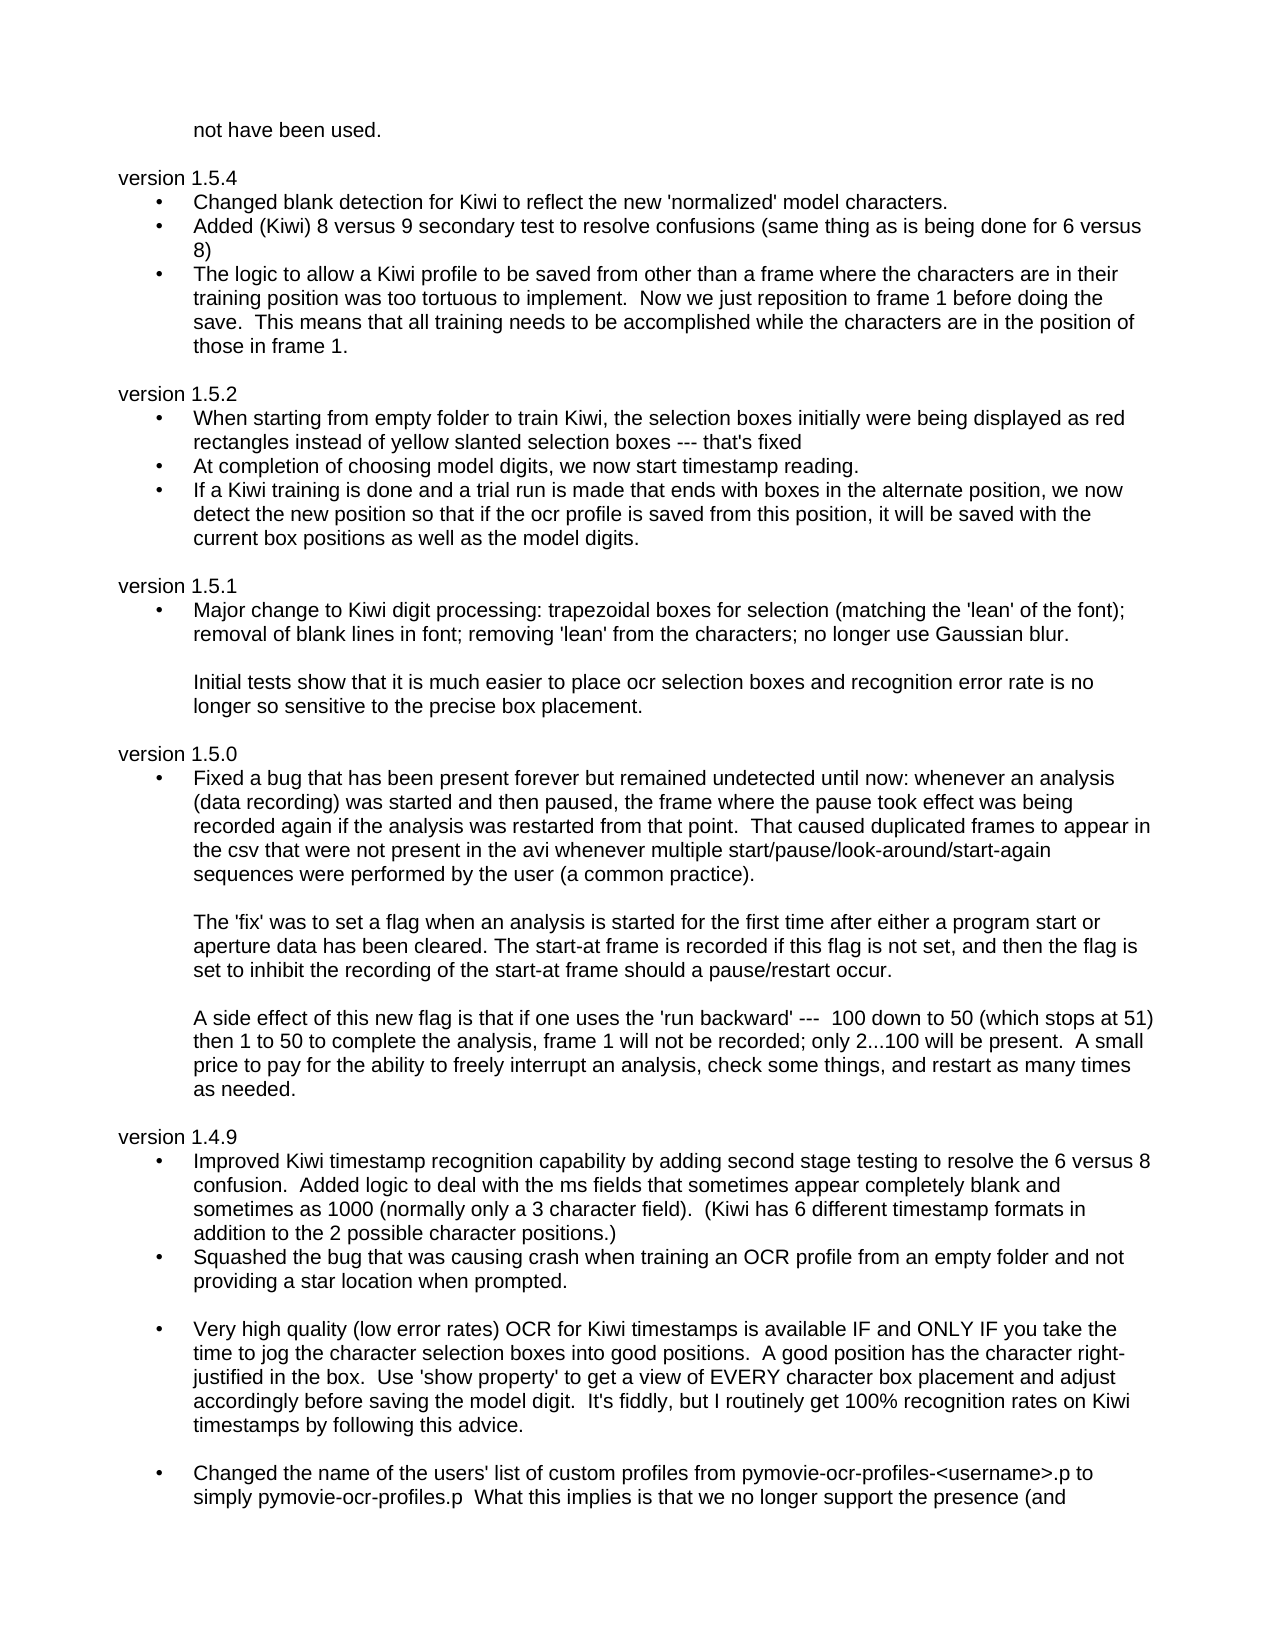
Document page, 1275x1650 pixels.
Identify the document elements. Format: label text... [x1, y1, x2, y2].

list Major change to Kiwi digit processing: trapezoidal boxes for selection (matching the 'lean' of the font); removal of blank lines in font; removing 'lean' from the characters; no longer use Gaussian blur. Initial tests show that it is much easier to place ocr selection boxes and recognition error rate is no longer so sensitive to the precise box placement. [156, 598, 1157, 742]
list At completion of choosing model digits, we now start timestamp reading. [156, 454, 1157, 478]
list Fixed a bug that has been present forever but remained undetected until now: whenever an analysis (data recording) was started and then paused, the frame where the pause took effect was being recorded again if the analysis was restarted from that point. That caused duplicated frames to appear in the csv that were not present in the avi whenever multiple start/pause/look-around/start-again sequences were performed by the user (a common practice). The 'fix' was to set a flag when an analysis is started for the first time after either a program start or aperture data has been cleared. The start-at frame is recorded if this flag is not set, and then the flag is set to inhibit the recording of the start-at frame should a pause/restart occur. A side effect of this new flag is that if one uses the 'run backward' --- 100 down to 50 (which stops at 51) then 1 to 50 to complete the analysis, frame 1 will not be recorded; only 2...100 will be present. A small price to pay for the ability to freely interrupt an analysis, check some things, and restart as many times as needed. [156, 766, 1157, 1125]
list Added (Kiwi) 8 versus 9 secondary test to resolve confusions (same thing as is being done for 6 versus 8) [156, 214, 1157, 262]
list The logic to allow a Kiwi profile to be saved from other than a frame where the characters are in their training position was too tortuous to implement. Now we just reposition to frame 1 before doing the save. This means that all training needs to be accomplished while the characters are in the position of those in frame 1. [156, 262, 1157, 382]
text version 1.5.0 [118, 742, 1157, 766]
list Changed blank detection for Kiwi to reflect the new 'normalized' model characters. [156, 190, 1157, 214]
list When starting from empty folder to train Kiwi, the selection boxes initially were being displayed as red rectangles instead of yellow slanted selection boxes --- that's fixed [156, 406, 1157, 454]
list If a Kiwi training is done and a trial run is made that ends with boxes in the alternate position, we now detect the new position so that if the ocr profile is saved from this position, it will be saved with the current box positions as well as the model digits. [156, 478, 1157, 574]
list Changed the name of the users' list of custom profiles from pymovie-ocr-profiles-<username>.p to simply pymovie-ocr-profiles.p What this implies is that we no longer support the presence (and [156, 1461, 1157, 1509]
list Improved Kiwi timestamp recognition capability by adding second stage testing to resolve the 6 versus 8 confusion. Added logic to deal with the ms fields that sometimes appear completely blank and sometimes as 1000 (normally only a 3 character field). (Kiwi has 6 different timestamp formats in addition to the 2 possible character positions.) [156, 1149, 1157, 1245]
text version 1.5.4 [118, 166, 1157, 190]
text version 1.5.1 [118, 574, 1157, 598]
list Very high quality (low error rates) OCR for Kiwi timestamps is available IF and ONLY IF you take the time to jog the character selection boxes into good positions. A good position has the character right-justified in the box. Use 'show property' to get a view of EVERY character box placement and adjust accordingly before saving the model digit. It's fiddly, but I routinely get 100% recognition rates on Kiwi timestamps by following this advice. [156, 1317, 1157, 1461]
text version 1.5.2 [118, 382, 1157, 406]
list Squashed the bug that was causing crash when training an OCR profile from an empty folder and not providing a star location when prompted. [156, 1245, 1157, 1317]
text version 1.4.9 [118, 1125, 1157, 1149]
list not have been used. [156, 118, 1157, 166]
